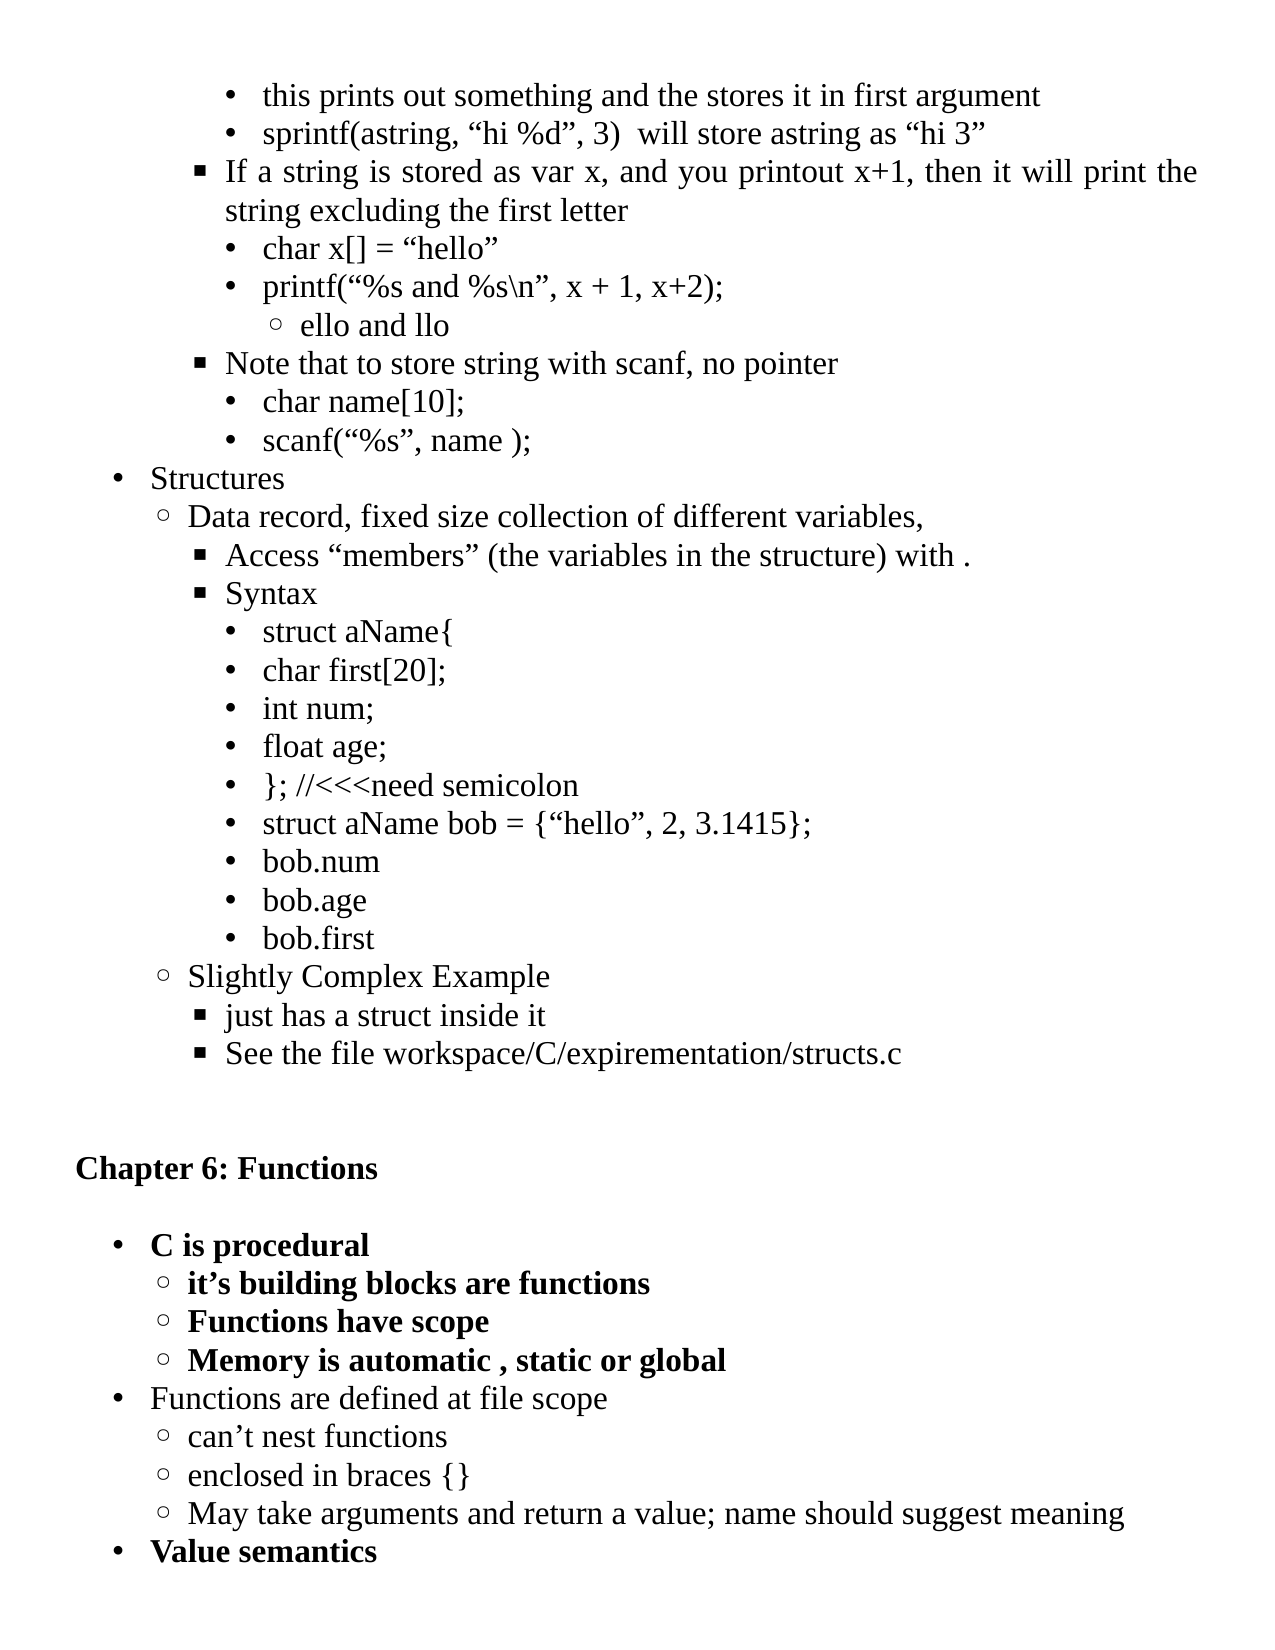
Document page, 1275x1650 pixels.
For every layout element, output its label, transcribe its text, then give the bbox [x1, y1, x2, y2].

list it’s building blocks are functions [150, 1263, 1200, 1302]
list sprintf(astring, “hi %d”, 3) will store astring as “hi 3” [225, 113, 1200, 152]
list just has a struct inside it [187, 995, 1200, 1033]
list Value semantics [112, 1532, 1200, 1570]
list struct aName bob = {“hello”, 2, 3.1415}; [225, 803, 1200, 842]
list this prints out something and the stores it in first argument [225, 75, 1200, 113]
list struct aName{ [225, 612, 1200, 650]
list Structures [112, 458, 1200, 497]
list Functions are defined at file scope [112, 1378, 1200, 1417]
list ello and llo [262, 305, 1200, 343]
list Functions have scope [150, 1302, 1200, 1340]
list See the file workspace/C/expirementation/structs.c [187, 1033, 1200, 1072]
list char name[10]; [225, 382, 1200, 420]
list printf(“%s and %s\n”, x + 1, x+2); [225, 267, 1200, 305]
list May take arguments and return a value; name should suggest meaning [150, 1493, 1200, 1532]
list char first[20]; [225, 650, 1200, 688]
list C is procedural [112, 1225, 1200, 1263]
list Memory is automatic , static or global [150, 1340, 1200, 1378]
list char x[] = “hello” [225, 228, 1200, 267]
list bob.age [225, 880, 1200, 918]
list bob.first [225, 918, 1200, 957]
list Syntax [187, 573, 1200, 612]
list }; //<<<need semicolon [225, 765, 1200, 803]
list scanf(“%s”, name ); [225, 420, 1200, 458]
list Slightly Complex Example [150, 957, 1200, 995]
list enclosed in braces {} [150, 1455, 1200, 1493]
list Note that to store string with scanf, no pointer [187, 343, 1200, 382]
list float age; [225, 727, 1200, 765]
text Chapter 6: Functions [75, 1148, 1200, 1187]
list can’t nest functions [150, 1417, 1200, 1455]
list If a string is stored as var x, and you printout x+1, then it will print the string excluding the first letter [187, 152, 1200, 228]
list Access “members” (the variables in the structure) with . [187, 535, 1200, 573]
list int num; [225, 688, 1200, 727]
list Data record, fixed size collection of different variables, [150, 497, 1200, 535]
list bob.num [225, 842, 1200, 880]
